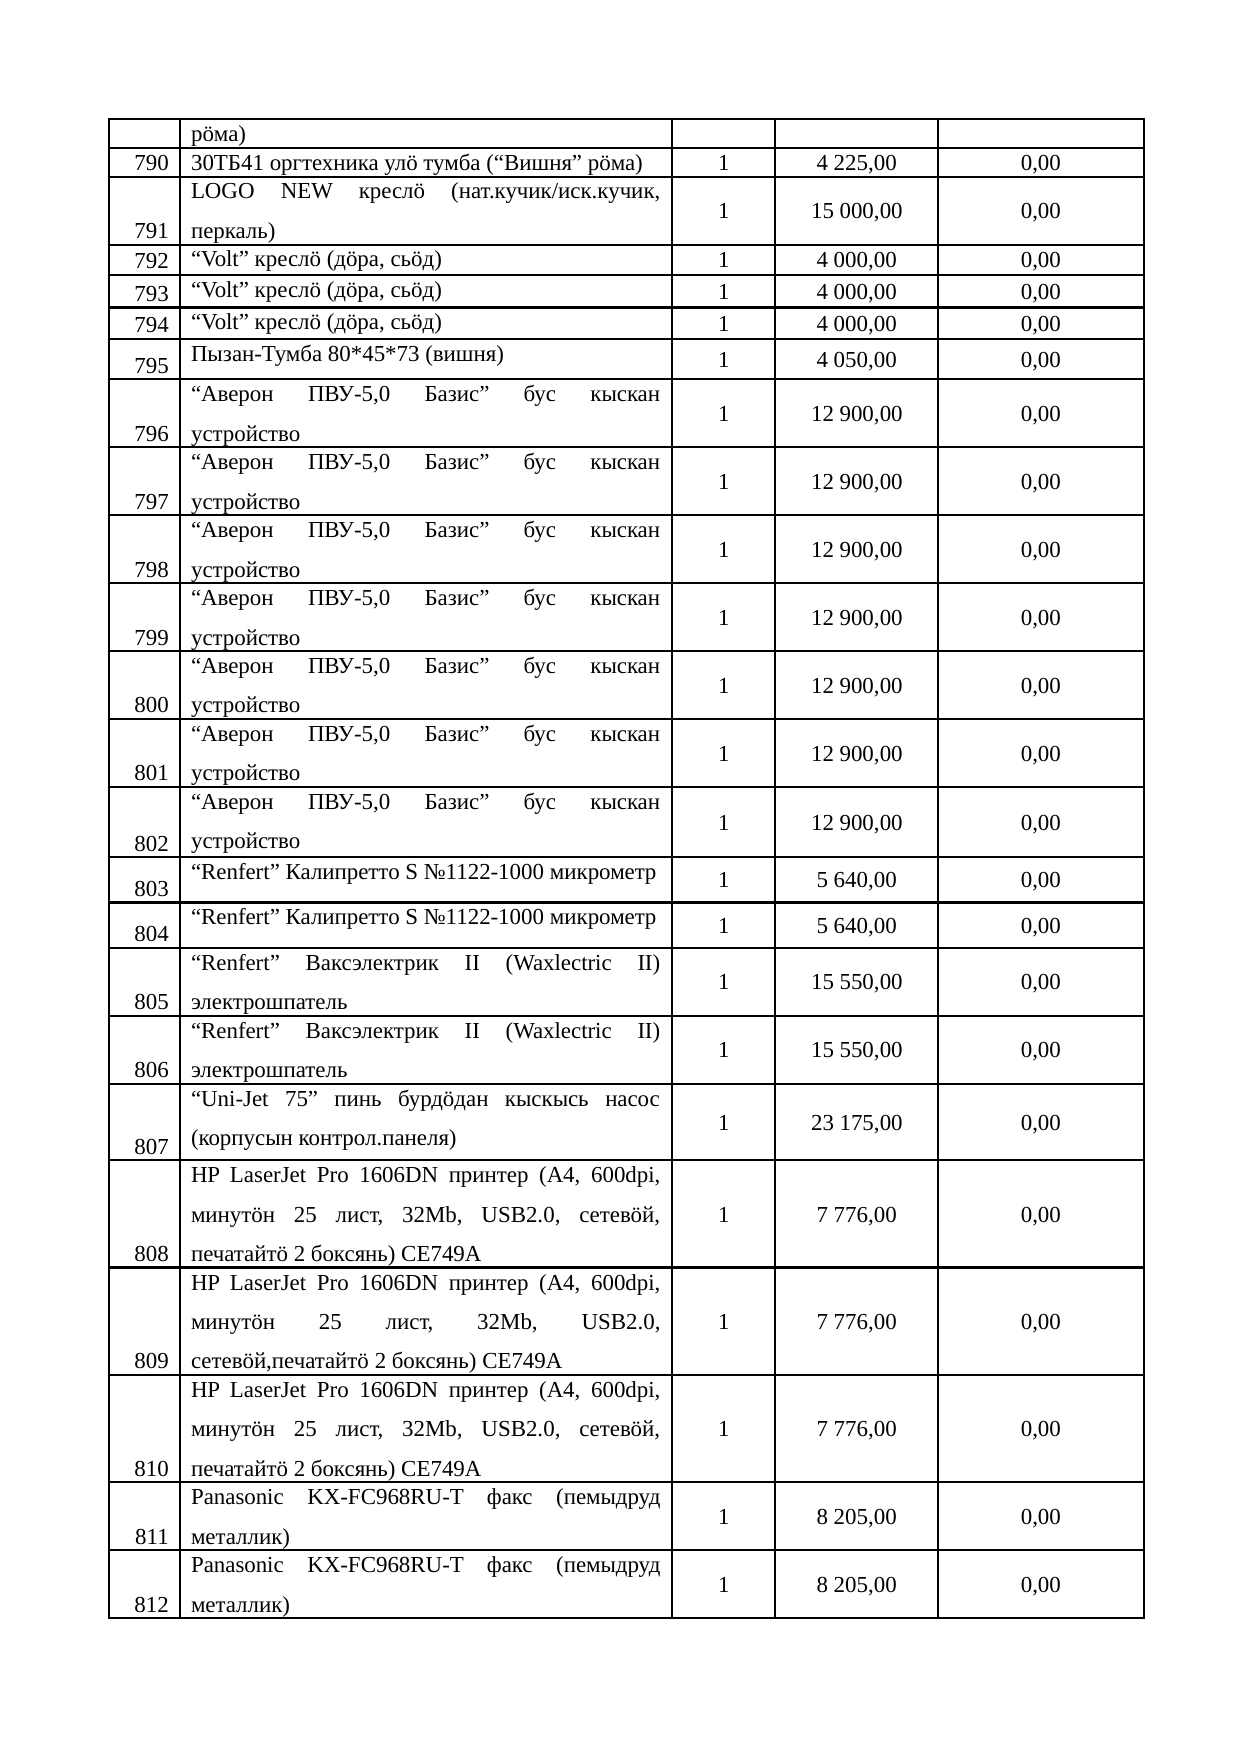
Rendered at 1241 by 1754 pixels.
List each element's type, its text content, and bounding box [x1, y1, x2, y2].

table_cell 805 [110, 949, 179, 1014]
table_cell 12 900,00 [776, 380, 937, 446]
table_cell 794 [110, 309, 179, 338]
table_cell 808 [110, 1161, 179, 1266]
table_cell 1 [673, 858, 774, 901]
table_cell 1 [673, 652, 774, 718]
table_cell 5 640,00 [776, 904, 937, 947]
table_cell 799 [110, 584, 179, 650]
table_cell 12 900,00 [776, 448, 937, 514]
table_cell 0,00 [939, 652, 1143, 718]
table_cell 8 205,00 [776, 1551, 937, 1617]
table_cell 7 776,00 [776, 1376, 937, 1481]
table_cell 0,00 [939, 309, 1143, 338]
table_cell 12 900,00 [776, 652, 937, 718]
table_cell 0,00 [939, 584, 1143, 650]
table_cell 802 [110, 788, 179, 856]
table_cell 7 776,00 [776, 1269, 937, 1374]
table_cell 792 [110, 246, 179, 273]
table_cell 0,00 [939, 1551, 1143, 1617]
table_cell 23 175,00 [776, 1085, 937, 1159]
table_cell 0,00 [939, 178, 1143, 243]
table_cell 15 550,00 [776, 949, 937, 1014]
table_cell “Аверон ПВУ-5,0 Базис” бус кыскан устройство [181, 788, 671, 856]
table_cell 0,00 [939, 340, 1143, 378]
table_cell 0,00 [939, 1376, 1143, 1481]
table_cell 797 [110, 448, 179, 514]
table_cell HP LaserJet Pro 1606DN принтер (A4, 600dpi, минутӧн 25 лист, 32Mb, USB2.0, сетевӧй,печатайтӧ 2 боксянь) CE749A [181, 1269, 671, 1374]
table_cell Panasonic KX-FC968RU-T факс (пемыдруд металлик) [181, 1551, 671, 1617]
table_cell “Аверон ПВУ-5,0 Базис” бус кыскан устройство [181, 380, 671, 446]
table_cell “Uni-Jet 75” пинь бурдӧдан кыскысь насос (корпусын контрол.панеля) [181, 1085, 671, 1159]
table_cell LOGO NEW креслӧ (нат.кучик/иск.кучик, перкаль) [181, 178, 671, 243]
table_cell “Аверон ПВУ-5,0 Базис” бус кыскан устройство [181, 720, 671, 786]
table_cell 796 [110, 380, 179, 446]
table_cell 809 [110, 1269, 179, 1374]
table_cell Panasonic KX-FC968RU-T факс (пемыдруд металлик) [181, 1483, 671, 1549]
table_cell 0,00 [939, 149, 1143, 176]
table_cell 1 [673, 149, 774, 176]
table_cell 5 640,00 [776, 858, 937, 901]
table_cell рӧма) [181, 120, 671, 147]
table_cell 803 [110, 858, 179, 901]
table_cell “Volt” креслӧ (дӧра, сьӧд) [181, 246, 671, 273]
table_cell 0,00 [939, 949, 1143, 1014]
table_cell HP LaserJet Pro 1606DN принтер (A4, 600dpi, минутӧн 25 лист, 32Mb, USB2.0, сетевӧй, печатайтӧ 2 боксянь) CE749A [181, 1161, 671, 1266]
table_cell 0,00 [939, 1017, 1143, 1082]
table_cell 12 900,00 [776, 516, 937, 582]
table_cell “Аверон ПВУ-5,0 Базис” бус кыскан устройство [181, 584, 671, 650]
table_cell 1 [673, 1161, 774, 1266]
table_cell 30ТБ41 оргтехника улӧ тумба (“Вишня” рӧма) [181, 149, 671, 176]
table_cell 4 050,00 [776, 340, 937, 378]
table_cell 0,00 [939, 448, 1143, 514]
table_cell “Renfert” Ваксэлектрик II (Waxlectric II) электрошпатель [181, 1017, 671, 1082]
table_cell 790 [110, 149, 179, 176]
table_cell 806 [110, 1017, 179, 1082]
table_cell 0,00 [939, 380, 1143, 446]
table_cell 1 [673, 584, 774, 650]
table_cell 811 [110, 1483, 179, 1549]
table_cell 795 [110, 340, 179, 378]
table_cell 812 [110, 1551, 179, 1617]
table_cell 0,00 [939, 246, 1143, 273]
table_cell 1 [673, 904, 774, 947]
table_cell 0,00 [939, 276, 1143, 306]
table_cell 0,00 [939, 858, 1143, 901]
table_cell 0,00 [939, 788, 1143, 856]
table_cell 1 [673, 340, 774, 378]
table_cell 1 [673, 309, 774, 338]
table_cell 810 [110, 1376, 179, 1481]
table_cell 0,00 [939, 516, 1143, 582]
table_cell 1 [673, 178, 774, 243]
table_cell 800 [110, 652, 179, 718]
table_cell 4 000,00 [776, 309, 937, 338]
table_cell “Renfert” Ваксэлектрик II (Waxlectric II) электрошпатель [181, 949, 671, 1014]
table_cell “Аверон ПВУ-5,0 Базис” бус кыскан устройство [181, 516, 671, 582]
table_cell 798 [110, 516, 179, 582]
table_cell “Volt” креслӧ (дӧра, сьӧд) [181, 276, 671, 306]
table_cell [776, 120, 937, 147]
table_cell “Volt” креслӧ (дӧра, сьӧд) [181, 309, 671, 338]
table_cell 7 776,00 [776, 1161, 937, 1266]
table_cell 1 [673, 949, 774, 1014]
table_cell 0,00 [939, 1085, 1143, 1159]
table_cell 8 205,00 [776, 1483, 937, 1549]
table_cell [673, 120, 774, 147]
table_cell 0,00 [939, 1269, 1143, 1374]
table_cell “Renfert” Калипретто S №1122-1000 микрометр [181, 904, 671, 947]
table_cell 1 [673, 516, 774, 582]
table_cell 793 [110, 276, 179, 306]
table_cell 4 225,00 [776, 149, 937, 176]
table_cell 0,00 [939, 1483, 1143, 1549]
table_cell 1 [673, 1376, 774, 1481]
table_cell “Аверон ПВУ-5,0 Базис” бус кыскан устройство [181, 448, 671, 514]
table_cell 1 [673, 1551, 774, 1617]
table_cell 12 900,00 [776, 584, 937, 650]
table_cell 15 550,00 [776, 1017, 937, 1082]
table_cell 1 [673, 1085, 774, 1159]
table_cell 0,00 [939, 904, 1143, 947]
table_cell 1 [673, 1269, 774, 1374]
table_cell 12 900,00 [776, 788, 937, 856]
table_cell 0,00 [939, 1161, 1143, 1266]
table_cell 791 [110, 178, 179, 243]
table_cell 15 000,00 [776, 178, 937, 243]
table_cell 4 000,00 [776, 276, 937, 306]
table_cell Пызан-Тумба 80*45*73 (вишня) [181, 340, 671, 378]
table_cell 1 [673, 380, 774, 446]
table_cell 804 [110, 904, 179, 947]
table_cell 1 [673, 448, 774, 514]
table_cell “Аверон ПВУ-5,0 Базис” бус кыскан устройство [181, 652, 671, 718]
table_cell 1 [673, 1483, 774, 1549]
table_cell [939, 120, 1143, 147]
table_cell “Renfert” Калипретто S №1122-1000 микрометр [181, 858, 671, 901]
table_cell 1 [673, 788, 774, 856]
table_cell 4 000,00 [776, 246, 937, 273]
table_cell HP LaserJet Pro 1606DN принтер (A4, 600dpi, минутӧн 25 лист, 32Mb, USB2.0, сетевӧй, печатайтӧ 2 боксянь) CE749A [181, 1376, 671, 1481]
table_cell 1 [673, 1017, 774, 1082]
table_cell 807 [110, 1085, 179, 1159]
table_cell 12 900,00 [776, 720, 937, 786]
table_cell 1 [673, 276, 774, 306]
table_cell [110, 120, 179, 147]
table_cell 1 [673, 720, 774, 786]
table_cell 0,00 [939, 720, 1143, 786]
table_cell 801 [110, 720, 179, 786]
table_cell 1 [673, 246, 774, 273]
